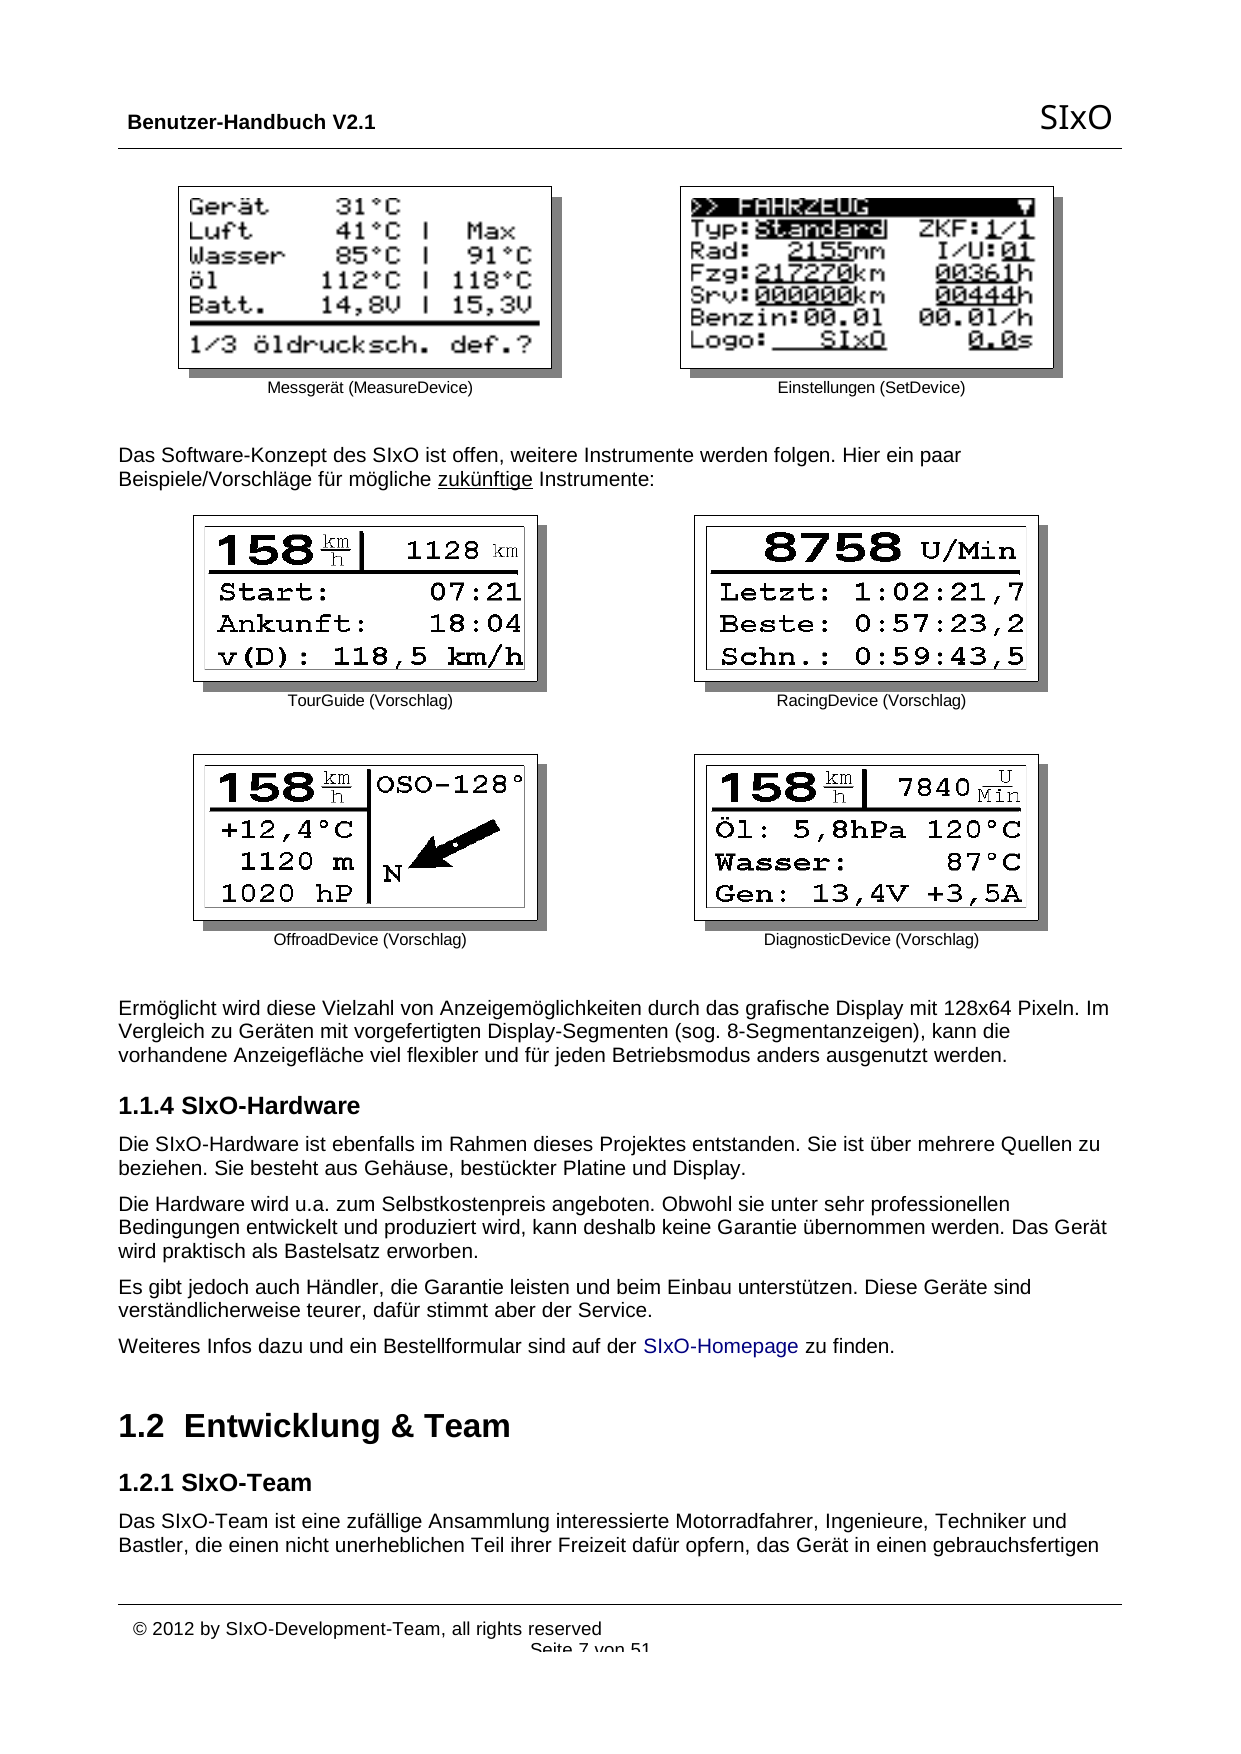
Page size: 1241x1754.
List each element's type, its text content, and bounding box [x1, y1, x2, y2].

picture [190, 198, 540, 356]
table_header [621, 509, 1122, 747]
picture [706, 765, 1027, 908]
text Weiteres Infos dazu und ein Bestellformular sind auf der SIxO-Homepage zu finden. [118, 1335, 1122, 1358]
picture [691, 198, 1041, 356]
picture [706, 526, 1027, 670]
table_cell [120, 748, 621, 955]
text Es gibt jedoch auch Händler, die Garantie leisten und beim Einbau unterstützen. Diese Geräte sind verständlicherweise teurer, dafür stimmt aber der Service. [118, 1275, 1122, 1322]
subtitle Entwicklung & Team [118, 1407, 1122, 1444]
picture [204, 765, 525, 908]
text Die SIxO-Hardware ist ebenfalls im Rahmen dieses Projektes entstanden. Sie ist über mehrere Quellen zu beziehen. Sie besteht aus Gehäuse, bestückter Platine und Display. [118, 1132, 1122, 1179]
table_cell [621, 180, 1122, 403]
text Die Hardware wird u.a. zum Selbstkostenpreis angeboten. Obwohl sie unter sehr professionellen Bedingungen entwickelt und produziert wird, kann deshalb keine Garantie übernommen werden. Das Gerät wird praktisch als Bastelsatz erworben. [118, 1192, 1122, 1263]
table_header [120, 509, 621, 747]
subtitle SIxO-Hardware [118, 1092, 1122, 1120]
text Das SIxO-Team ist eine zufällige Ansammlung interessierte Motorradfahrer, Ingenieure, Techniker und Bastler, die einen nicht unerheblichen Teil ihrer Freizeit dafür opfern, das Gerät in einen gebrauchsfertigen [118, 1510, 1122, 1557]
text Das Software-Konzept des SIxO ist offen, weitere Instrumente werden folgen. Hier ein paar Beispiele/Vorschläge für mögliche zukünftige Instrumente: [118, 444, 1122, 491]
picture [204, 526, 525, 670]
subtitle SIxO-Team [118, 1469, 1122, 1497]
text Ermöglicht wird diese Vielzahl von Anzeigemöglichkeiten durch das grafische Display mit 128x64 Pixeln. Im Vergleich zu Geräten mit vorgefertigten Display-Segmenten (sog. 8-Segmentanzeigen), kann die vorhandene Anzeigefläche viel flexibler und für jeden Betriebsmodus anders ausgenutzt werden. [118, 996, 1122, 1067]
table_cell [621, 748, 1122, 955]
table_cell [120, 180, 621, 403]
